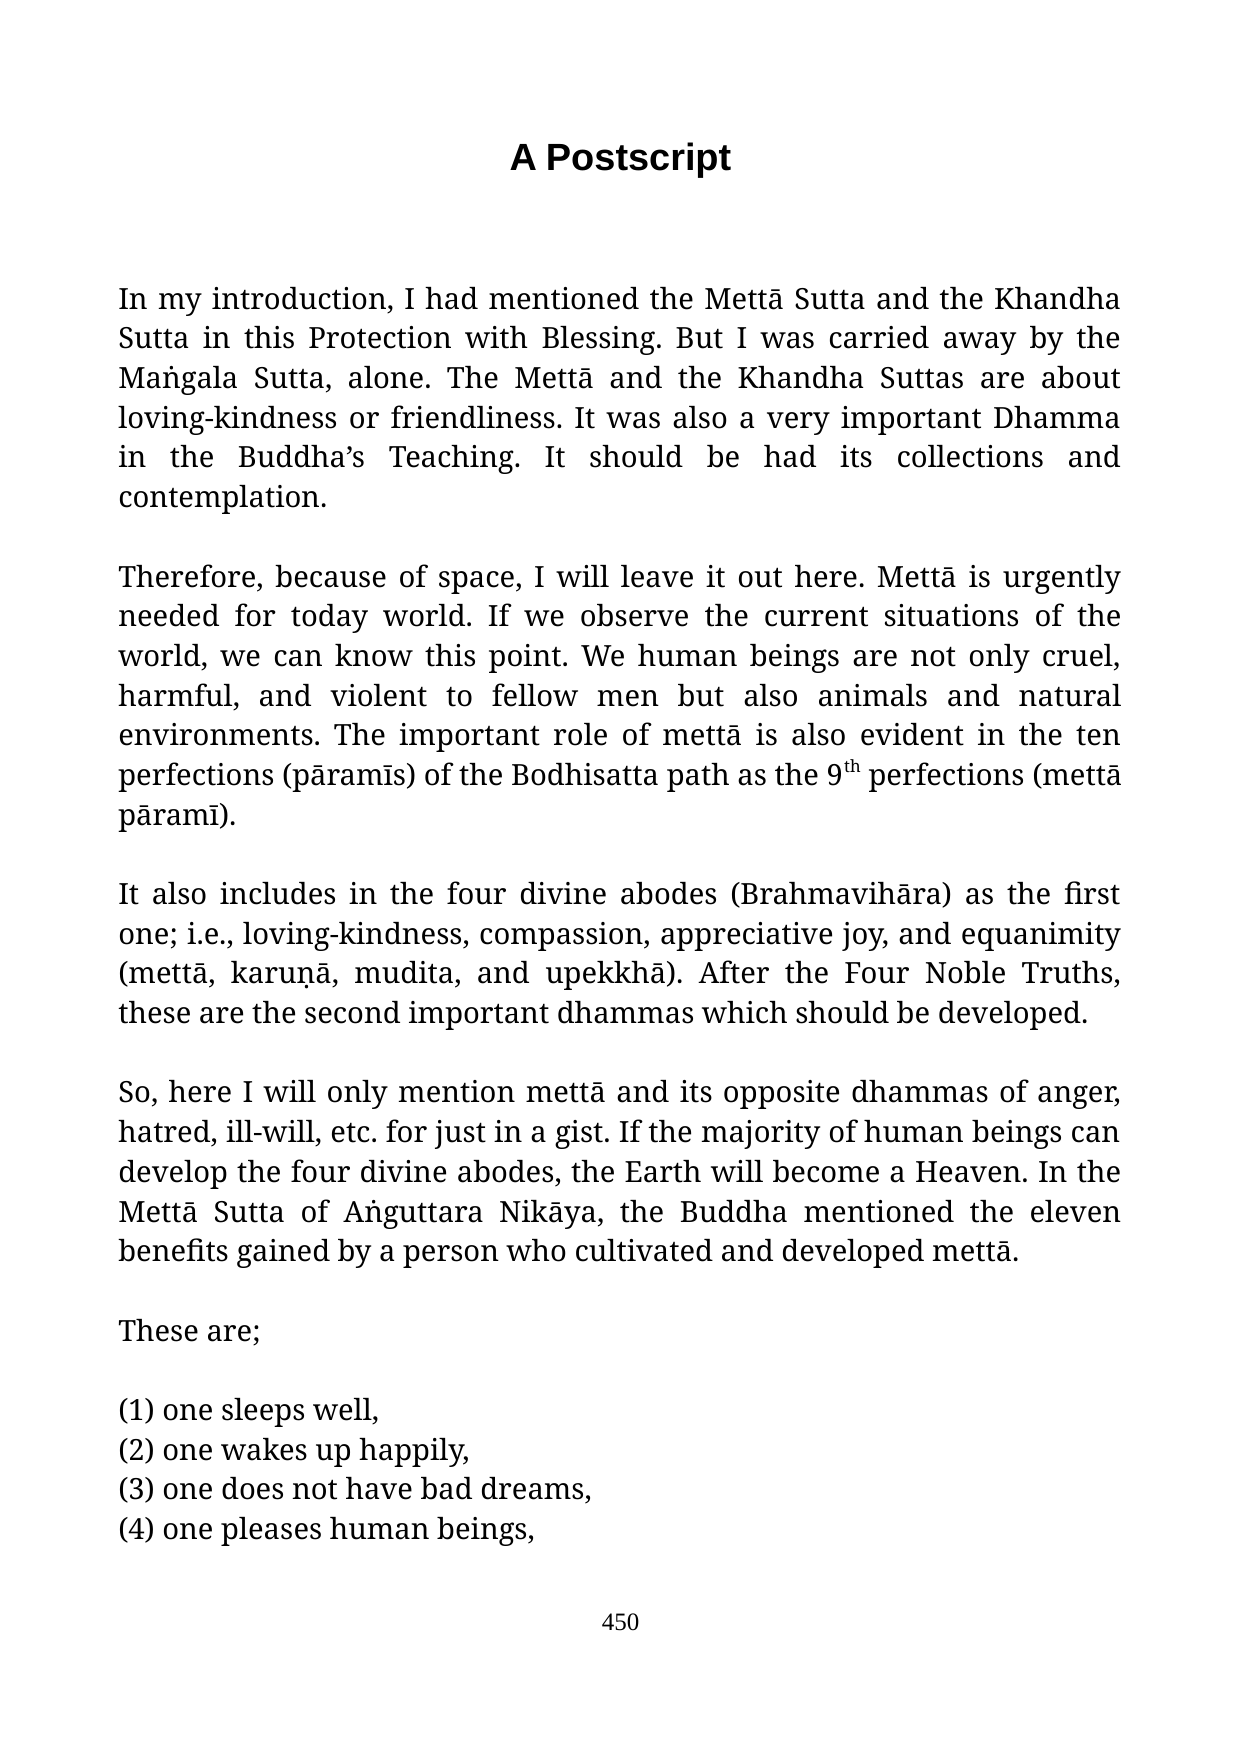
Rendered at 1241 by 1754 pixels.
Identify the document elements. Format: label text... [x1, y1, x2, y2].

text In my introduction, I had mentioned the Mettā Sutta and the Khandha Sutta in this Protection with Blessing. But I was carried away by the Maṅgala Sutta, alone. The Mettā and the Khandha Suttas are about loving-kindness or friendliness. It was also a very important Dhamma in the Buddha’s Teaching. It should be had its collections and contemplation. Therefore, because of space, I will leave it out here. Mettā is urgently needed for today world. If we observe the current situations of the world, we can know this point. We human beings are not only cruel, harmful, and violent to fellow men but also animals and natural environments. The important role of mettā is also evident in the ten perfections (pāramīs) of the Bodhisatta path as the 9th perfections (mettā pāramī). It also includes in the four divine abodes (Brahmavihāra) as the first one; i.e., loving-kindness, compassion, appreciative joy, and equanimity (mettā, karuṇā, mudita, and upekkhā). After the Four Noble Truths, these are the second important dhammas which should be developed. So, here I will only mention mettā and its opposite dhammas of anger, hatred, ill-will, etc. for just in a gist. If the majority of human beings can develop the four divine abodes, the Earth will become a Heaven. In the Mettā Sutta of Aṅguttara Nikāya, the Buddha mentioned the eleven benefits gained by a person who cultivated and developed mettā. These are; (1) one sleeps well, (2) one wakes up happily, (3) one does not have bad dreams, (4) one pleases human beings, [118, 278, 1122, 1548]
subtitle A Postscript [118, 134, 1122, 178]
